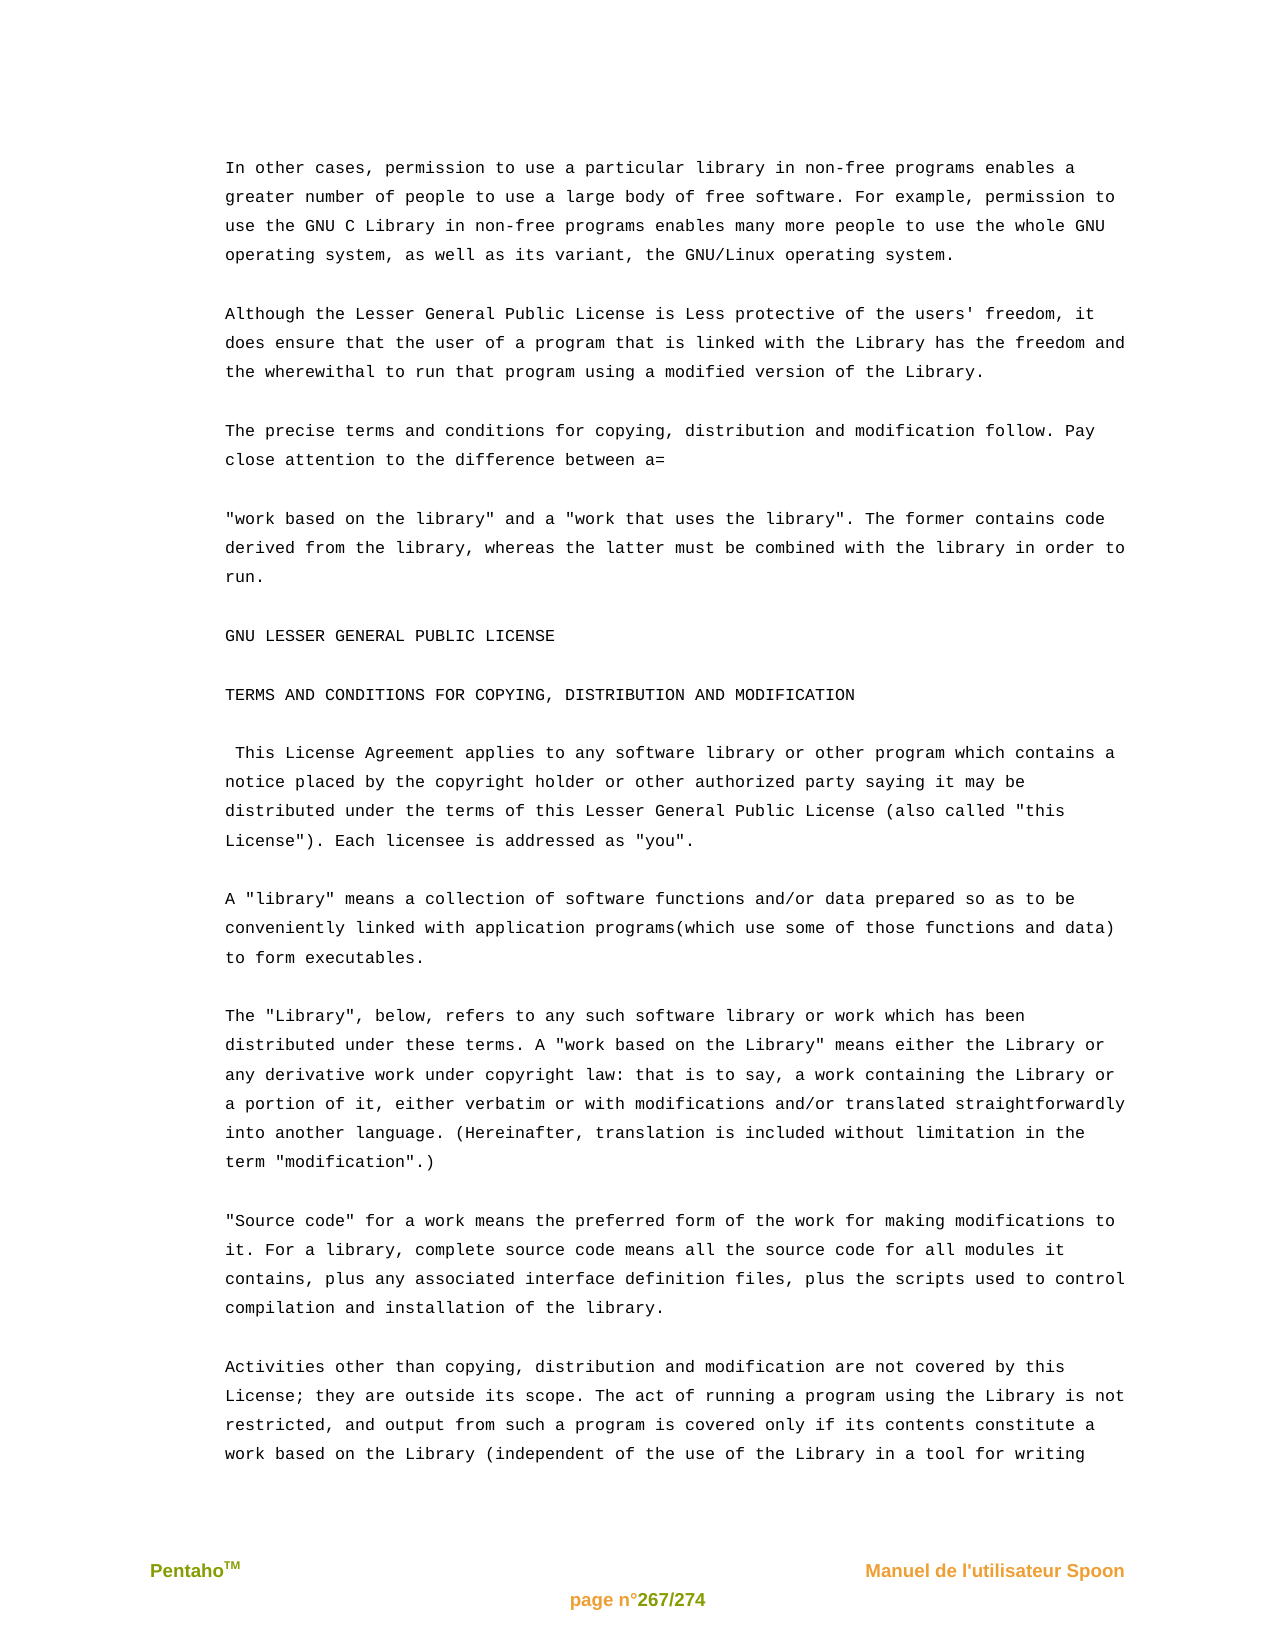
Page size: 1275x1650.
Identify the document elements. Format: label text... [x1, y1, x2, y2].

text Activities other than copying, distribution and modification are not covered by this License; they are outside its scope. The act of running a program using the Library is not restricted, and output from such a program is covered only if its contents constitute a work based on the Library (independent of the use of the Library in a tool for writing [225, 1349, 1125, 1466]
text "Source code" for a work means the preferred form of the work for making modifications to it. For a library, complete source code means all the source code for all modules it contains, plus any associated interface definition files, plus the scripts used to control compilation and installation of the library. [225, 1203, 1125, 1319]
text The "Library", below, refers to any such software library or work which has been distributed under these terms. A "work based on the Library" means either the Library or any derivative work under copyright law: that is to say, a work containing the Library or a portion of it, either verbatim or with modifications and/or translated straightforwardly into another language. (Hereinafter, translation is included without limitation in the term "modification".) [225, 998, 1125, 1173]
text "work based on the library" and a "work that uses the library". The former contains code derived from the library, whereas the latter must be combined with the library in order to run. [225, 501, 1125, 588]
text The precise terms and conditions for copying, distribution and modification follow. Pay close attention to the difference between a= [225, 413, 1125, 471]
text A "library" means a collection of software functions and/or data prepared so as to be conveniently linked with application programs(which use some of those functions and data) to form executables. [225, 881, 1125, 969]
text TERMS AND CONDITIONS FOR COPYING, DISTRIBUTION AND MODIFICATION [225, 677, 1125, 706]
text In other cases, permission to use a particular library in non-free programs enables a greater number of people to use a large body of free software. For example, permission to use the GNU C Library in non-free programs enables many more people to use the whole GNU operating system, as well as its variant, the GNU/Linux operating system. [225, 150, 1125, 267]
text Although the Lesser General Public License is Less protective of the users' freedom, it does ensure that the user of a program that is linked with the Library has the freedom and the wherewithal to run that program using a modified version of the Library. [225, 296, 1125, 384]
text GNU LESSER GENERAL PUBLIC LICENSE [225, 618, 1125, 647]
text This License Agreement applies to any software library or other program which contains a notice placed by the copyright holder or other authorized party saying it may be distributed under the terms of this Lesser General Public License (also called "this License"). Each licensee is addressed as "you". [225, 735, 1125, 852]
